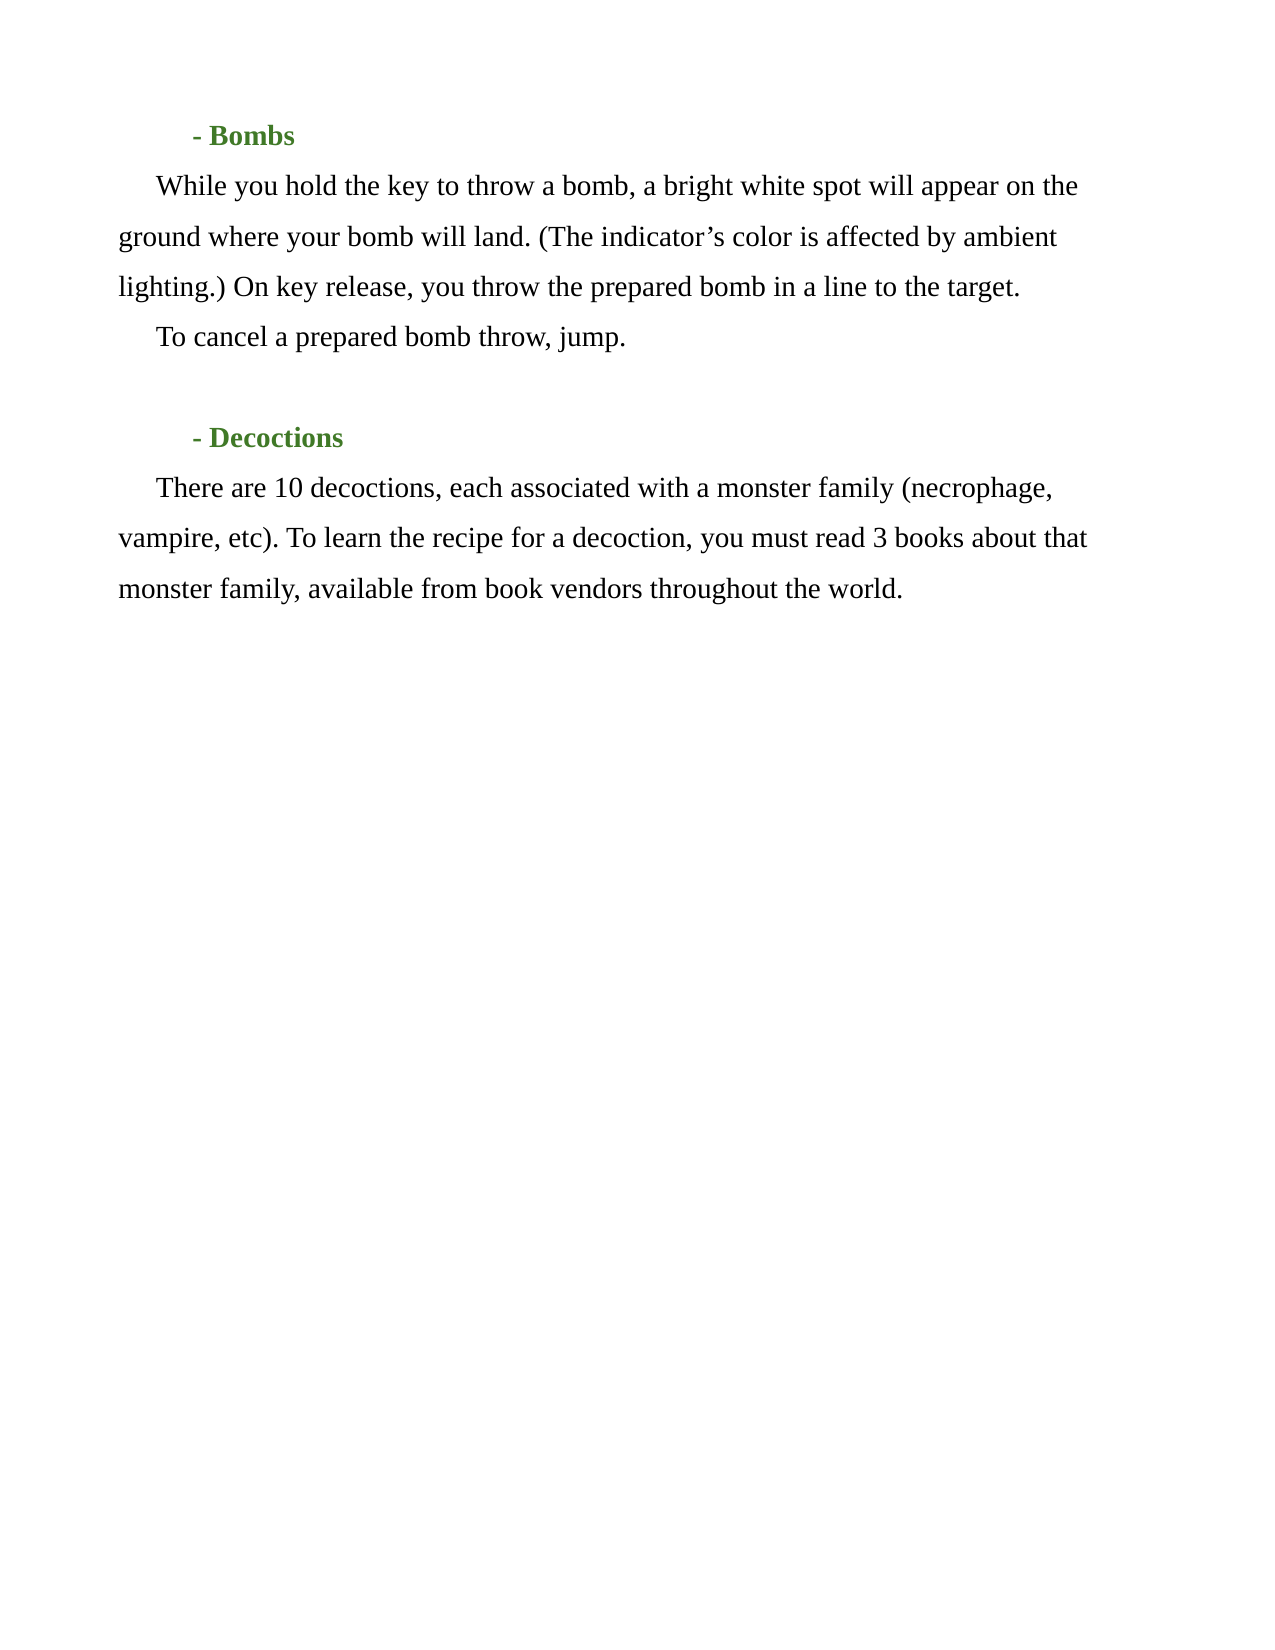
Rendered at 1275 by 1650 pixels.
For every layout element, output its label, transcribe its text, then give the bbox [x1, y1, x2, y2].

text - Decoctions [118, 420, 1157, 453]
text To cancel a prepared bomb throw, jump. [118, 319, 1157, 353]
text - Bombs [118, 118, 1157, 152]
text While you hold the key to throw a bomb, a bright white spot will appear on the ground where your bomb will land. (The indicator’s color is affected by ambient lighting.) On key release, you throw the prepared bomb in a line to the target. [118, 168, 1157, 303]
text There are 10 decoctions, each associated with a monster family (necrophage, vampire, etc). To learn the recipe for a decoction, you must read 3 books about that monster family, available from book vendors throughout the world. [118, 470, 1157, 604]
